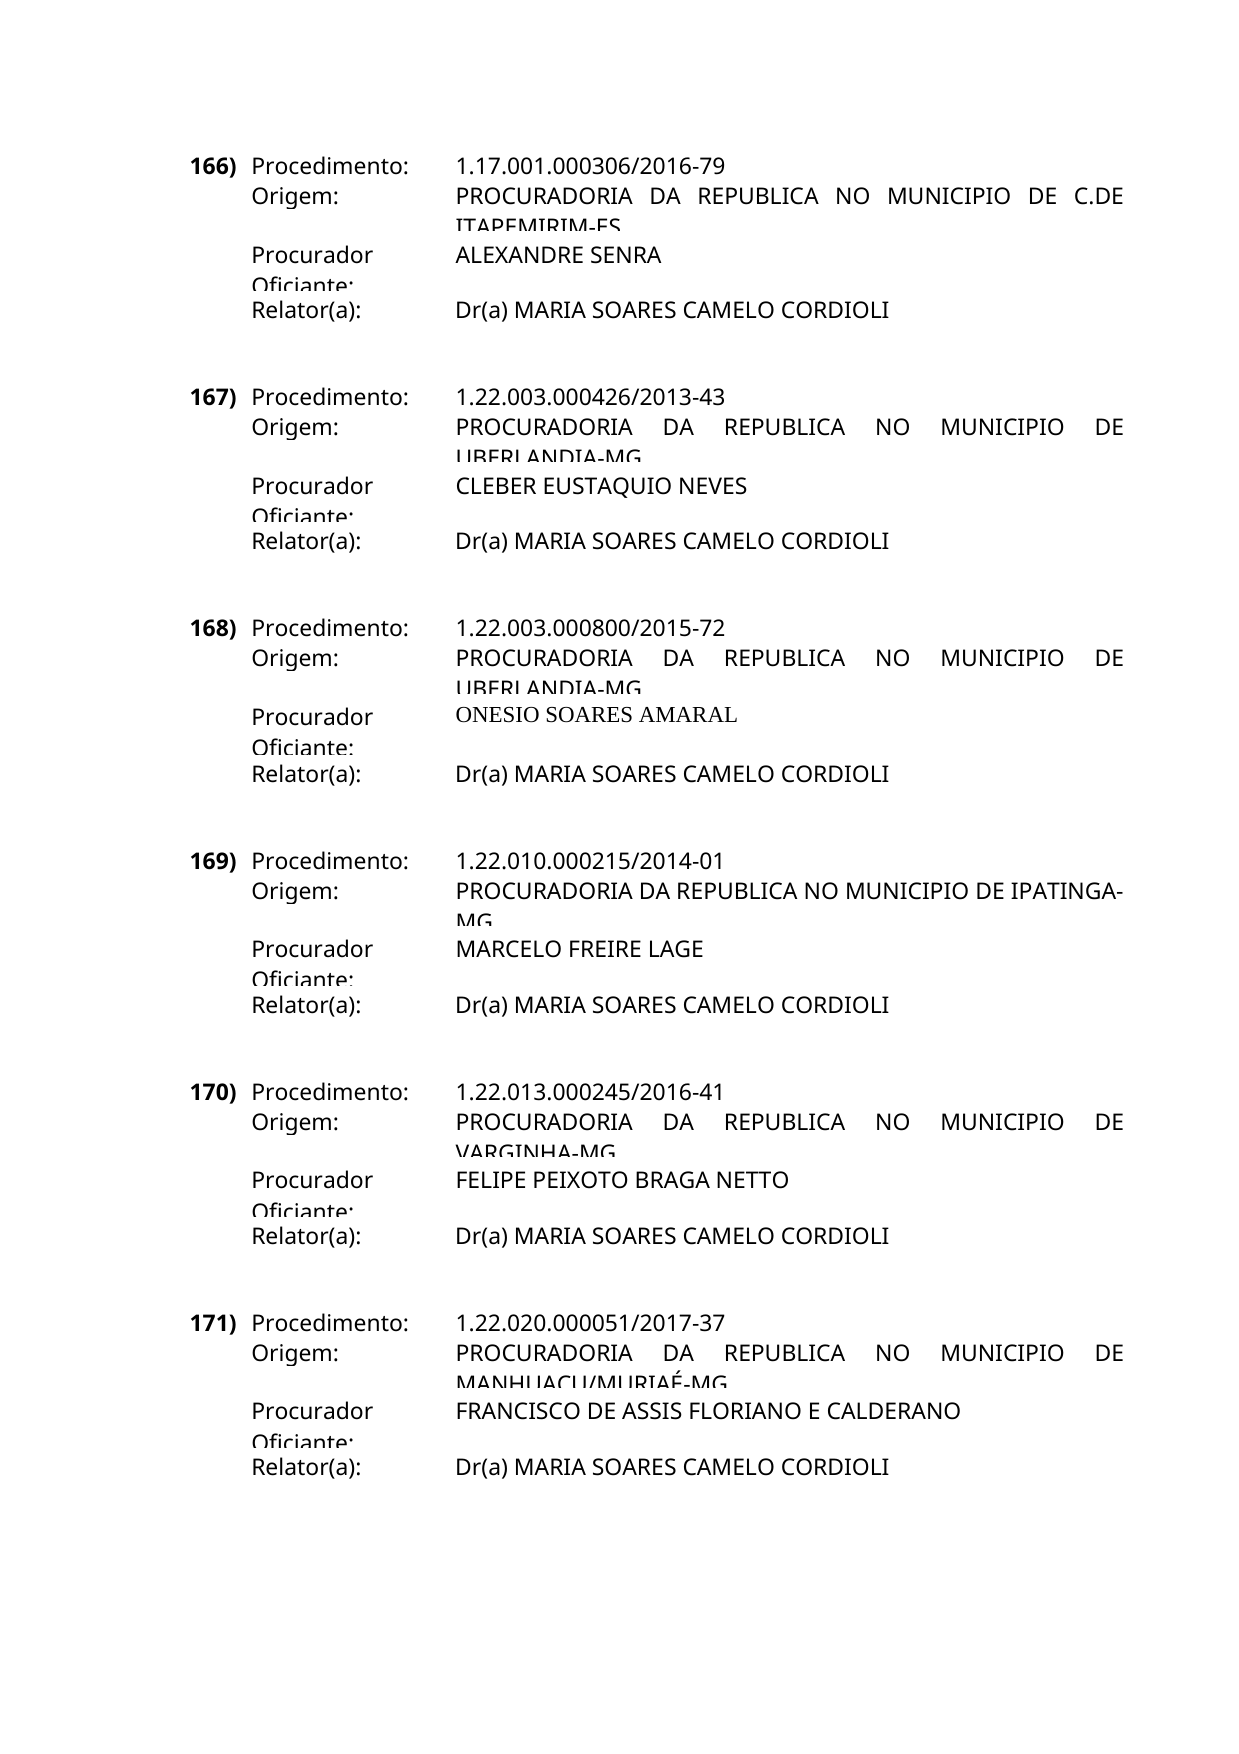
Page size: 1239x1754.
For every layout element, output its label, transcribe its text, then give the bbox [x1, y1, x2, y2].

table_cell 1.22.010.000215/2014-01 [455, 845, 1124, 873]
table_cell [0, 642, 189, 671]
table_cell FELIPE PEIXOTO BRAGA NETTO [455, 1164, 1124, 1215]
table_cell [189, 231, 251, 238]
table_cell [0, 1365, 189, 1388]
table_cell [1125, 180, 1239, 208]
table_cell PROCURADORIA DA REPUBLICA NO MUNICIPIO DE MANHUAÇU/MURIAÉ-MG [455, 1337, 1124, 1388]
table_cell [189, 1365, 251, 1388]
table_cell Origem: [251, 642, 455, 671]
table_header Relator(a): [251, 294, 455, 323]
table_cell [455, 324, 1124, 381]
table_cell [189, 1337, 251, 1365]
table_header Dr(a) MARIA SOARES CAMELO CORDIOLI [455, 758, 1122, 786]
table_cell [1125, 1220, 1239, 1250]
table_header Dr(a) MARIA SOARES CAMELO CORDIOLI [455, 294, 1122, 323]
table_cell [251, 440, 455, 462]
table_cell [1125, 701, 1239, 754]
table_cell [1125, 642, 1239, 671]
table_cell [189, 1451, 251, 1481]
table_cell PROCURADORIA DA REPUBLICA NO MUNICIPIO DE C.DE ITAPEMIRIM-ES [455, 180, 1124, 231]
table_cell [0, 1307, 189, 1335]
table_cell [189, 555, 251, 612]
table_cell PROCURADORIA DA REPUBLICA NO MUNICIPIO DE UBERLANDIA-MG [455, 642, 1124, 693]
table_cell Procedimento: [251, 150, 455, 178]
table_cell [1125, 381, 1239, 409]
table_cell [251, 671, 455, 693]
table_cell [455, 926, 1124, 933]
table_header [455, 0, 1124, 150]
table_cell [189, 324, 251, 381]
table_cell [251, 1250, 455, 1307]
table_cell [189, 1157, 251, 1164]
table_cell [251, 903, 455, 926]
table_cell [189, 209, 251, 231]
table_cell [189, 1134, 251, 1157]
table_cell [0, 239, 189, 289]
table_cell [455, 788, 1124, 844]
table_cell [1125, 671, 1239, 693]
table_cell [0, 758, 189, 788]
table_cell [189, 462, 251, 469]
table_cell [1125, 1157, 1239, 1164]
table_cell [455, 1157, 1124, 1164]
table_cell [251, 1388, 455, 1395]
table_cell [251, 1157, 455, 1164]
table_cell [455, 693, 1124, 701]
table_cell [1125, 555, 1239, 612]
table_cell Procurador Oficiante: [251, 1164, 455, 1217]
table_cell [0, 926, 189, 933]
table_header [1125, 0, 1239, 150]
table_cell [189, 693, 251, 701]
table_cell 1.22.013.000245/2016-41 [455, 1076, 1124, 1104]
table_cell Procedimento: [251, 845, 455, 873]
table_cell [1125, 875, 1239, 903]
table_cell [1125, 1106, 1239, 1134]
table_cell [0, 875, 189, 903]
table_cell [1125, 1076, 1239, 1104]
table_cell [0, 1388, 189, 1395]
table_cell [189, 933, 251, 984]
table_cell [1125, 1365, 1239, 1388]
table_cell [0, 525, 189, 555]
table_cell [0, 1337, 189, 1365]
table_cell 167) [189, 381, 251, 409]
table_cell [1125, 788, 1239, 844]
table_header Dr(a) MARIA SOARES CAMELO CORDIOLI [455, 1220, 1122, 1248]
table_cell [1125, 525, 1239, 555]
table_cell [189, 788, 251, 844]
table_cell Procurador Oficiante: [251, 470, 455, 522]
table_cell [0, 440, 189, 462]
table_cell [1125, 411, 1239, 439]
table_cell [455, 1019, 1124, 1076]
table_cell 169) [189, 845, 251, 873]
table_cell Procurador Oficiante: [251, 239, 455, 291]
table_cell [189, 470, 251, 521]
table_cell CLEBER EUSTAQUIO NEVES [455, 470, 1124, 521]
table_cell [0, 1157, 189, 1164]
table_cell [1125, 1019, 1239, 1076]
table_cell ONESIO SOARES AMARAL [455, 701, 1124, 754]
table_cell [189, 903, 251, 926]
table_header Relator(a): [251, 989, 455, 1017]
table_cell [0, 701, 189, 754]
table_cell [1125, 1451, 1239, 1481]
table_cell [1125, 1337, 1239, 1365]
table_header [189, 0, 251, 150]
table_cell Origem: [251, 411, 455, 439]
table_cell PROCURADORIA DA REPUBLICA NO MUNICIPIO DE IPATINGA-MG [455, 875, 1124, 926]
table_cell [189, 1019, 251, 1076]
table_cell Origem: [251, 875, 455, 903]
table_cell [0, 788, 189, 844]
table_cell [0, 1395, 189, 1446]
table_cell [1125, 462, 1239, 469]
table_cell 1.22.003.000426/2013-43 [455, 381, 1124, 409]
table_cell [189, 642, 251, 671]
table_cell [1125, 239, 1239, 289]
table_cell MARCELO FREIRE LAGE [455, 933, 1124, 984]
table_cell Origem: [251, 180, 455, 208]
table_cell 1.17.001.000306/2016-79 [455, 150, 1124, 178]
table_cell [189, 758, 251, 788]
table_cell [189, 411, 251, 439]
table_cell [1125, 324, 1239, 381]
table_cell [189, 671, 251, 693]
table_cell [189, 1164, 251, 1215]
table_cell [251, 1365, 455, 1388]
table_cell Procedimento: [251, 381, 455, 409]
table_cell [455, 1388, 1124, 1395]
table_cell [0, 294, 189, 324]
table_cell 168) [189, 612, 251, 641]
table_cell [1125, 989, 1239, 1019]
table_cell Procedimento: [251, 612, 455, 641]
table_cell [189, 525, 251, 555]
table_cell [1125, 1307, 1239, 1335]
table_cell [251, 324, 455, 381]
table_cell [1125, 1134, 1239, 1157]
table_header Relator(a): [251, 525, 455, 554]
table_cell 1.22.020.000051/2017-37 [455, 1307, 1124, 1335]
table_cell [1125, 612, 1239, 641]
table_cell [251, 462, 455, 469]
table_cell [0, 1220, 189, 1250]
table_cell [251, 693, 455, 701]
table_cell FRANCISCO DE ASSIS FLORIANO E CALDERANO [455, 1395, 1124, 1446]
table_cell Procurador Oficiante: [251, 1395, 455, 1448]
table_header Relator(a): [251, 758, 455, 786]
table_cell [1125, 294, 1239, 324]
table_cell [251, 788, 455, 844]
table_cell [0, 845, 189, 873]
table_header [0, 0, 189, 150]
table_cell [0, 1134, 189, 1157]
table_cell [189, 294, 251, 324]
table_cell [1125, 1388, 1239, 1395]
table_cell [455, 1250, 1124, 1307]
table_cell [0, 1164, 189, 1215]
table_cell 1.22.003.000800/2015-72 [455, 612, 1124, 641]
table_cell [1125, 440, 1239, 462]
table_header Dr(a) MARIA SOARES CAMELO CORDIOLI [455, 1451, 1122, 1479]
table_cell [189, 1388, 251, 1395]
table_cell 166) [189, 150, 251, 178]
table_cell PROCURADORIA DA REPUBLICA NO MUNICIPIO DE UBERLANDIA-MG [455, 411, 1124, 462]
table_cell [455, 231, 1124, 238]
table_cell [251, 231, 455, 238]
table_cell ALEXANDRE SENRA [455, 239, 1124, 289]
table_cell [189, 1395, 251, 1446]
table_cell [1125, 470, 1239, 521]
table_cell [0, 470, 189, 521]
table_cell [251, 926, 455, 933]
table_cell [0, 989, 189, 1019]
table_cell [189, 701, 251, 754]
table_cell [455, 462, 1124, 469]
table_cell [189, 180, 251, 208]
table_cell [1125, 926, 1239, 933]
table_cell [0, 381, 189, 409]
table_cell 171) [189, 1307, 251, 1335]
table_cell [189, 926, 251, 933]
table_cell [0, 209, 189, 231]
table_cell [1125, 209, 1239, 231]
table_cell PROCURADORIA DA REPUBLICA NO MUNICIPIO DE VARGINHA-MG [455, 1106, 1124, 1157]
table_cell Procedimento: [251, 1307, 455, 1335]
table_cell [251, 1019, 455, 1076]
table_cell [1125, 1395, 1239, 1446]
table_cell Procurador Oficiante: [251, 701, 455, 754]
table_cell [0, 1106, 189, 1134]
table_cell [1125, 150, 1239, 178]
table_header Dr(a) MARIA SOARES CAMELO CORDIOLI [455, 525, 1122, 554]
table_cell [189, 875, 251, 903]
table_header Relator(a): [251, 1220, 455, 1248]
table_cell [1125, 845, 1239, 873]
table_cell [251, 555, 455, 612]
table_cell [1125, 758, 1239, 788]
table_cell [0, 1076, 189, 1104]
table_cell [189, 1250, 251, 1307]
table_cell [1125, 933, 1239, 984]
table_header Relator(a): [251, 1451, 455, 1479]
table_cell [1125, 1250, 1239, 1307]
table_cell [0, 462, 189, 469]
table_cell Origem: [251, 1337, 455, 1365]
table_cell [0, 231, 189, 238]
table_cell [0, 693, 189, 701]
table_cell [189, 1220, 251, 1250]
table_cell [0, 150, 189, 178]
table_cell [0, 555, 189, 612]
table_cell [455, 555, 1124, 612]
table_cell [0, 1250, 189, 1307]
table_cell [0, 180, 189, 208]
table_cell Procurador Oficiante: [251, 933, 455, 986]
table_cell Origem: [251, 1106, 455, 1134]
table_header [251, 0, 455, 150]
table_cell [0, 1019, 189, 1076]
table_cell [251, 209, 455, 231]
table_cell 170) [189, 1076, 251, 1104]
table_cell [189, 440, 251, 462]
table_cell [0, 324, 189, 381]
table_cell [0, 411, 189, 439]
table_cell [0, 903, 189, 926]
table_cell [0, 933, 189, 984]
table_cell [189, 989, 251, 1019]
table_cell [0, 612, 189, 641]
table_cell [1125, 693, 1239, 701]
table_cell [189, 1106, 251, 1134]
table_cell [189, 239, 251, 289]
table_cell Procedimento: [251, 1076, 455, 1104]
table_header Dr(a) MARIA SOARES CAMELO CORDIOLI [455, 989, 1122, 1017]
table_cell [0, 1451, 189, 1481]
table_cell [251, 1134, 455, 1157]
table_cell [1125, 231, 1239, 238]
table_cell [1125, 1164, 1239, 1215]
table_cell [1125, 903, 1239, 926]
table_cell [0, 671, 189, 693]
